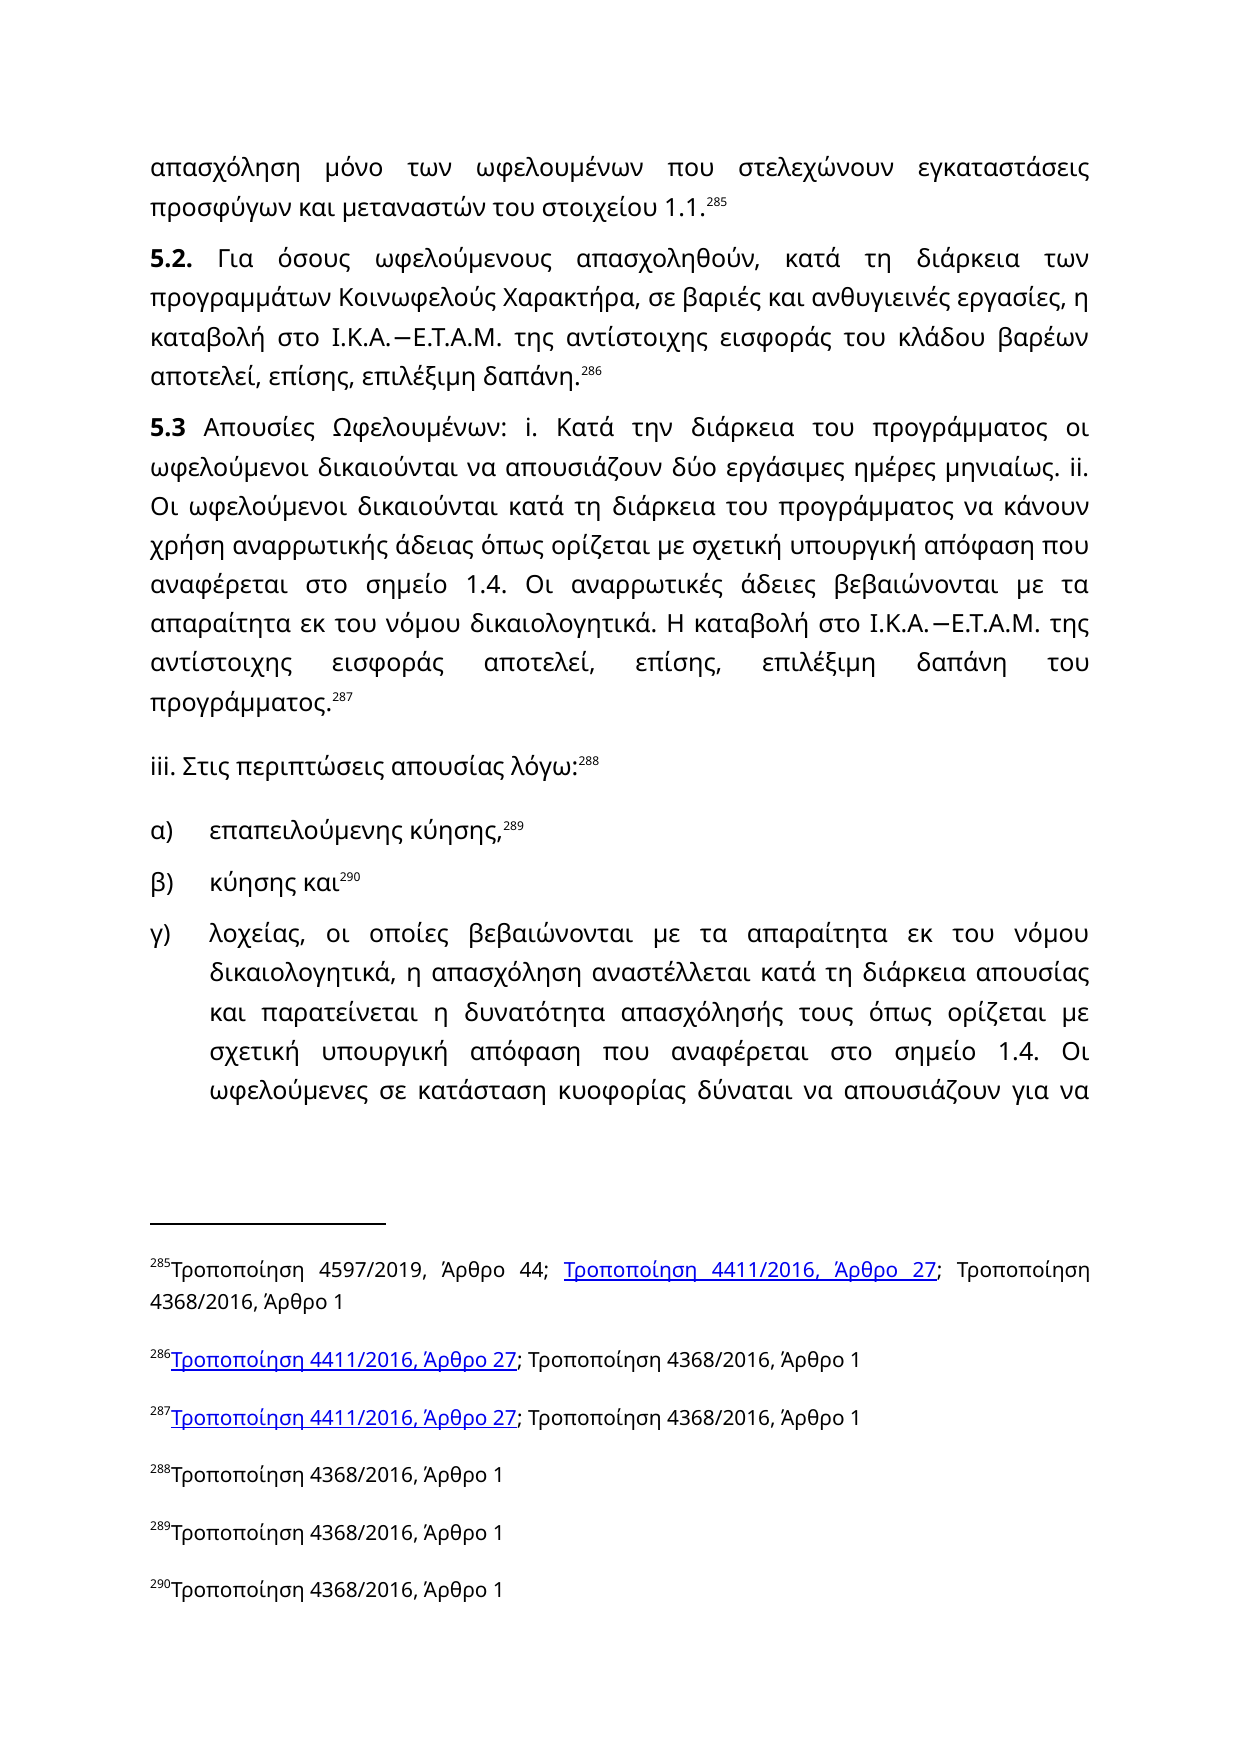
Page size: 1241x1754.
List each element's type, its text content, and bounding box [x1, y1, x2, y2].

text Τροποποίηση 4411/2016, Άρθρο 27; Τροποποίηση 4368/2016, Άρθρο 1 [150, 1403, 1090, 1431]
text Τροποποίηση 4597/2019, Άρθρο 44; Τροποποίηση 4411/2016, Άρθρο 27; Τροποποίηση 4368/2016, Άρθρο 1 [150, 1255, 1090, 1316]
list α) επαπειλούμενης κύησης, [150, 812, 1090, 847]
text 5.2. Για όσους ωφελούμενους απασχοληθούν, κατά τη διάρκεια των προγραμμάτων Κοινωφελούς Χαρακτήρα, σε βαριές και ανθυγιεινές εργασίες, η καταβολή στο Ι.Κ.Α.−Ε.Τ.Α.Μ. της αντίστοιχης εισφοράς του κλάδου βαρέων αποτελεί, επίσης, επιλέξιμη δαπάνη. [150, 241, 1090, 392]
text 5.3 Απουσίες Ωφελουμένων: i. Κατά την διάρκεια του προγράμματος οι ωφελούμενοι δικαιούνται να απουσιάζουν δύο εργάσιμες ημέρες μηνιαίως. ii. Οι ωφελούμενοι δικαιούνται κατά τη διάρκεια του προγράμματος να κάνουν χρήση αναρρωτικής άδειας όπως ορίζεται με σχετική υπουργική απόφαση που αναφέρεται στο σημείο 1.4. Οι αναρρωτικές άδειες βεβαιώνονται με τα απαραίτητα εκ του νόμου δικαιολογητικά. Η καταβολή στο Ι.Κ.Α.−Ε.Τ.Α.Μ. της αντίστοιχης εισφοράς αποτελεί, επίσης, επιλέξιμη δαπάνη του προγράμματος. [150, 410, 1090, 718]
text Τροποποίηση 4411/2016, Άρθρο 27; Τροποποίηση 4368/2016, Άρθρο 1 [150, 1345, 1090, 1373]
text iii. Στις περιπτώσεις απουσίας λόγω: [150, 748, 1090, 782]
text απασχόληση μόνο των ωφελουμένων που στελεχώνουν εγκαταστάσεις προσφύγων και μεταναστών του στοιχείου 1.1. [150, 150, 1090, 223]
text Τροποποίηση 4368/2016, Άρθρο 1 [150, 1518, 1090, 1546]
text Τροποποίηση 4368/2016, Άρθρο 1 [150, 1576, 1090, 1604]
list γ) λοχείας, οι οποίες βεβαιώνονται με τα απαραίτητα εκ του νόμου δικαιολογητικά, η απασχόληση αναστέλλεται κατά τη διάρκεια απουσίας και παρατείνεται η δυνατότητα απασχόλησής τους όπως ορίζεται με σχετική υπουργική απόφαση που αναφέρεται στο σημείο 1.4. Oι ωφελούμενες σε κατάσταση κυοφορίας δύναται να απουσιάζουν για να [150, 916, 1090, 1107]
text Τροποποίηση 4368/2016, Άρθρο 1 [150, 1460, 1090, 1489]
list β) κύησης και [150, 864, 1090, 898]
